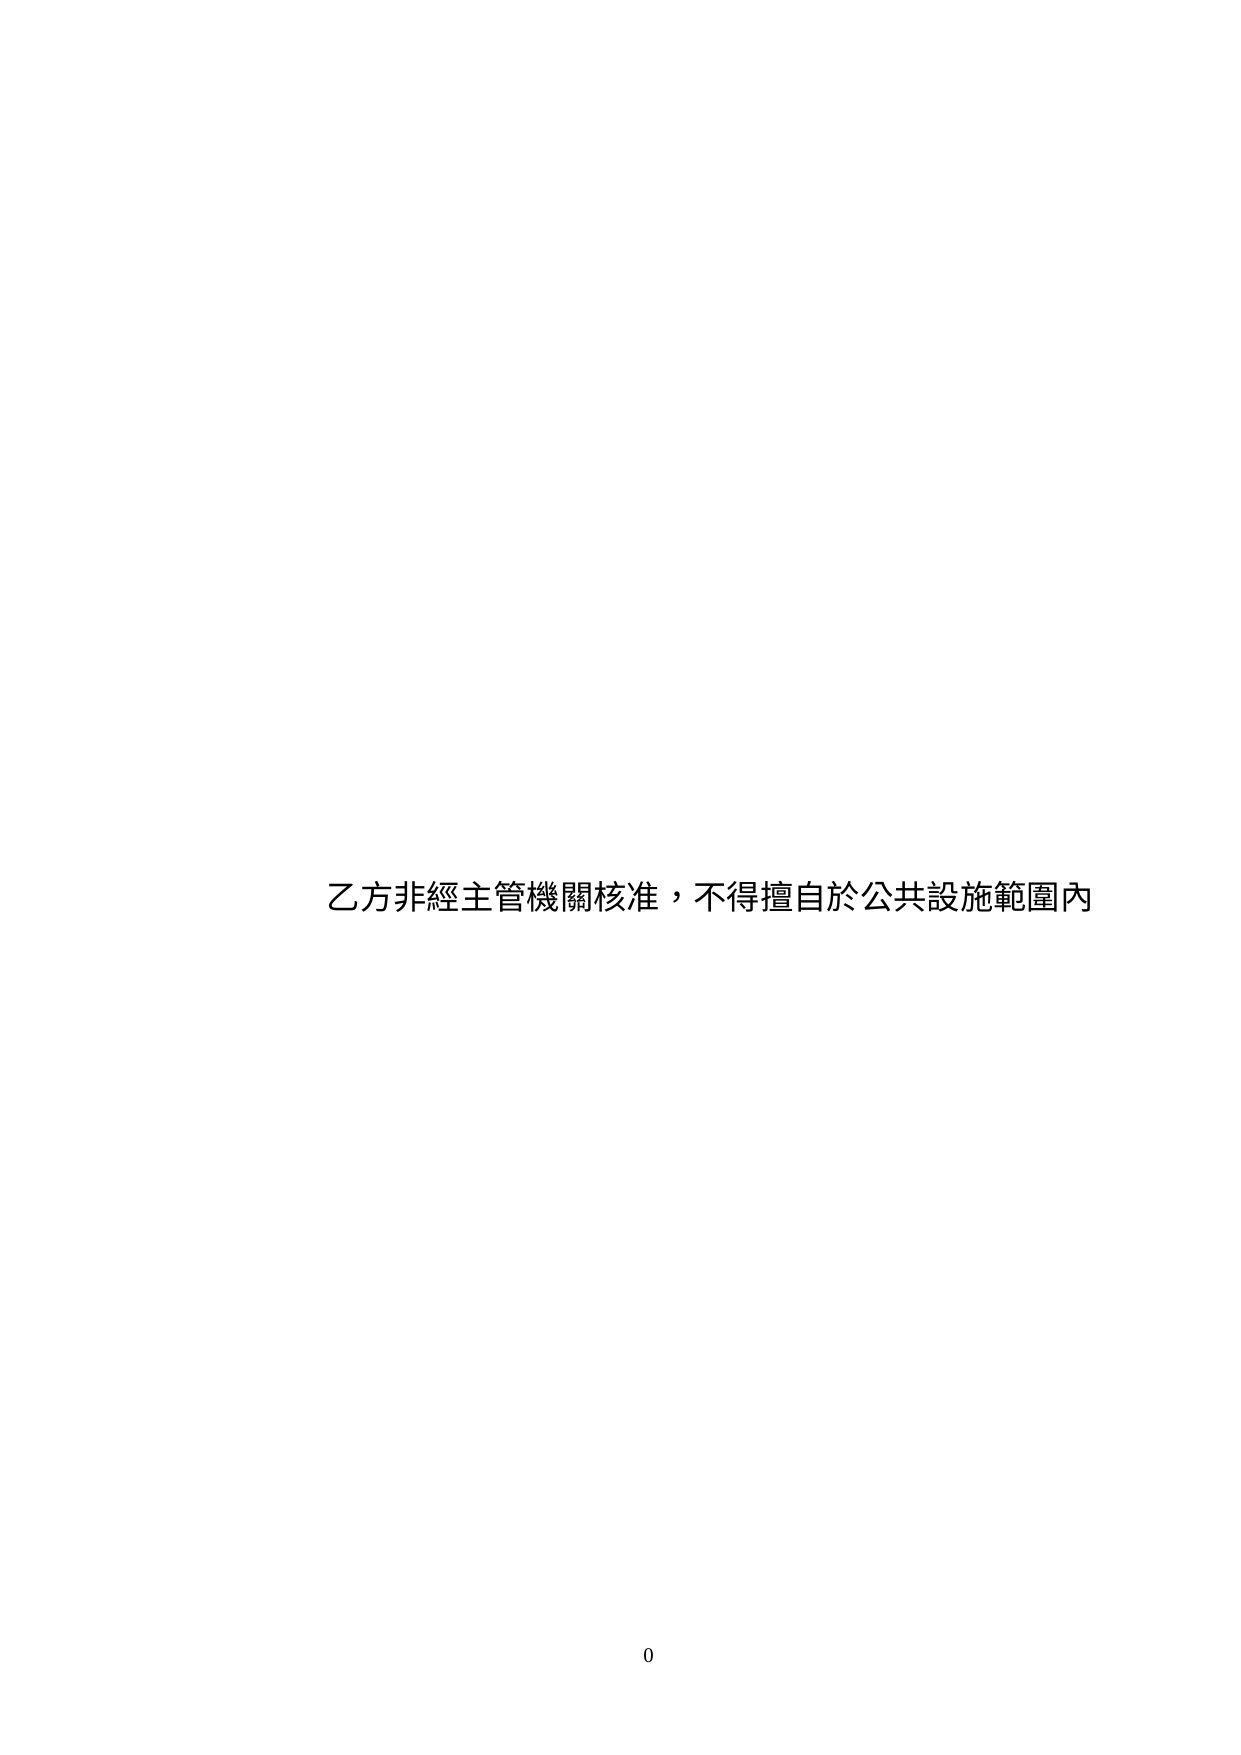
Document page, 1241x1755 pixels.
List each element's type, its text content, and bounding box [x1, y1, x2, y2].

text 乙方非經主管機關核准，不得擅自於公共設施範圍內 [260, 854, 1110, 916]
